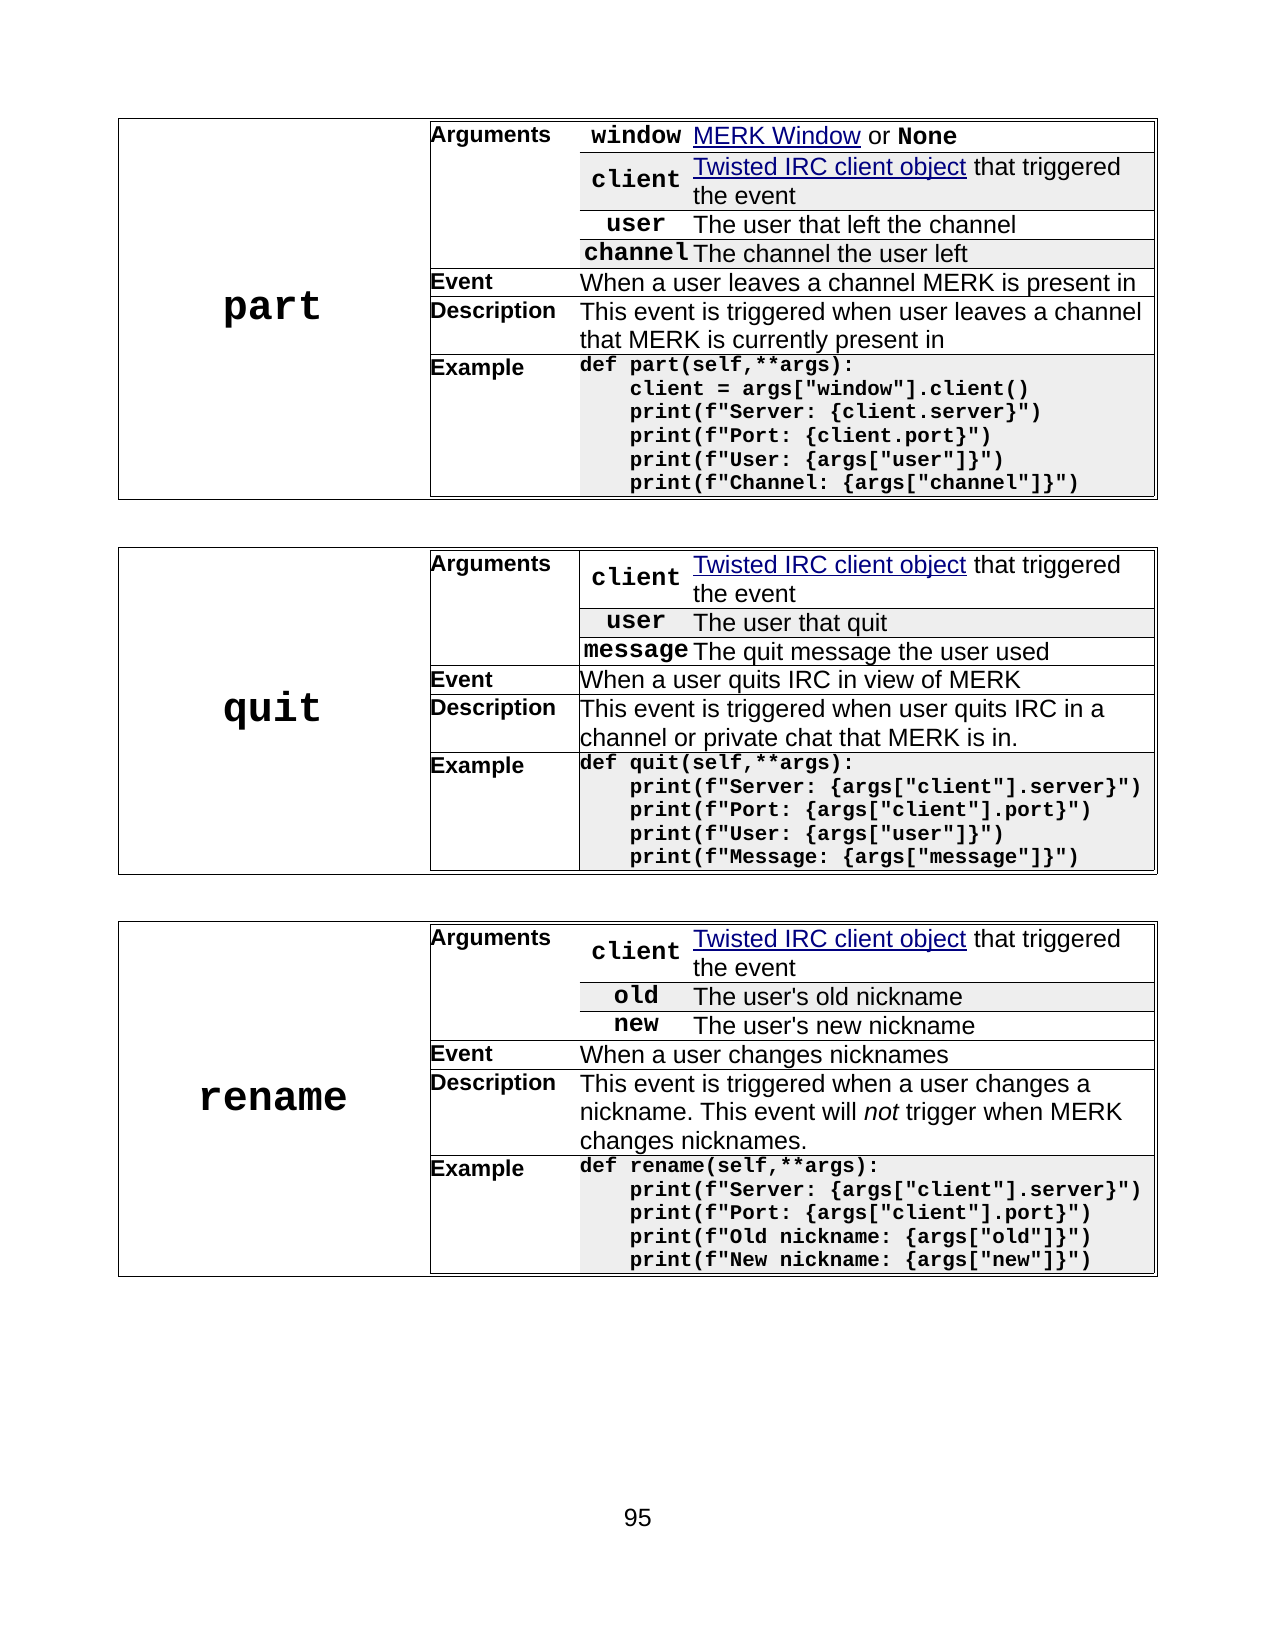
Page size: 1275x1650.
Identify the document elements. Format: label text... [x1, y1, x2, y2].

table_cell Description [431, 695, 579, 752]
table_cell The user that left the channel [693, 211, 1154, 239]
table_cell def quit(self,**args): print(f"Server: {args["client"].server}") print(f"Port: {args["client"].port}") print(f"User: {args["user"]}") print(f"Message: {args["message"]}") [580, 753, 1154, 870]
table_header [427, 119, 1157, 499]
table_cell user [580, 609, 693, 637]
table_cell The user's old nickname [693, 983, 1154, 1011]
table_cell Example [431, 753, 579, 870]
table_header window [580, 122, 693, 152]
table_header client [580, 551, 693, 608]
table_cell message [580, 638, 693, 665]
table_cell Event [431, 666, 579, 694]
table_cell Example [431, 1156, 579, 1273]
table_cell Twisted IRC client object that triggered the event [693, 153, 1154, 210]
table_header part [119, 119, 427, 499]
table_cell The quit message the user used [693, 638, 1154, 665]
table_header Arguments [431, 551, 579, 665]
table_header Arguments [431, 925, 579, 1039]
table_header client [580, 925, 693, 982]
table_cell When a user changes nicknames [580, 1041, 1154, 1068]
table_cell Event [431, 269, 579, 296]
table_cell This event is triggered when a user changes a nickname. This event will not trigger when MERK changes nicknames. [580, 1070, 1154, 1155]
table_header quit [119, 548, 427, 873]
table_cell def rename(self,**args): print(f"Server: {args["client"].server}") print(f"Port: {args["client"].port}") print(f"Old nickname: {args["old"]}") print(f"New nickname: {args["new"]}") [580, 1156, 1154, 1273]
table_cell user [580, 211, 693, 239]
table_cell Event [431, 1041, 579, 1068]
table_header Twisted IRC client object that triggered the event [693, 551, 1154, 608]
table_cell The user that quit [693, 609, 1154, 637]
table_header Arguments [431, 122, 579, 268]
table_cell new [580, 1012, 693, 1039]
table_cell def part(self,**args): client = args["window"].client() print(f"Server: {client.server}") print(f"Port: {client.port}") print(f"User: {args["user"]}") print(f"Channel: {args["channel"]}") [580, 355, 1154, 496]
table_cell Description [431, 297, 579, 354]
table_cell client [580, 153, 693, 210]
table_cell When a user quits IRC in view of MERK [580, 666, 1154, 694]
table_cell The user's new nickname [693, 1012, 1154, 1039]
table_header [427, 922, 1157, 1276]
table_cell channel [580, 240, 693, 268]
table_header MERK Window or None [693, 122, 1154, 152]
table_header rename [119, 922, 427, 1276]
table_cell Description [431, 1070, 579, 1155]
table_header Twisted IRC client object that triggered the event [693, 925, 1154, 982]
table_cell When a user leaves a channel MERK is present in [580, 269, 1154, 296]
table_cell This event is triggered when user quits IRC in a channel or private chat that MERK is in. [580, 695, 1154, 752]
table_cell old [580, 983, 693, 1011]
table_cell Example [431, 355, 579, 496]
table_cell This event is triggered when user leaves a channel that MERK is currently present in [580, 297, 1154, 354]
table_header [427, 548, 1157, 873]
table_cell The channel the user left [693, 240, 1154, 268]
